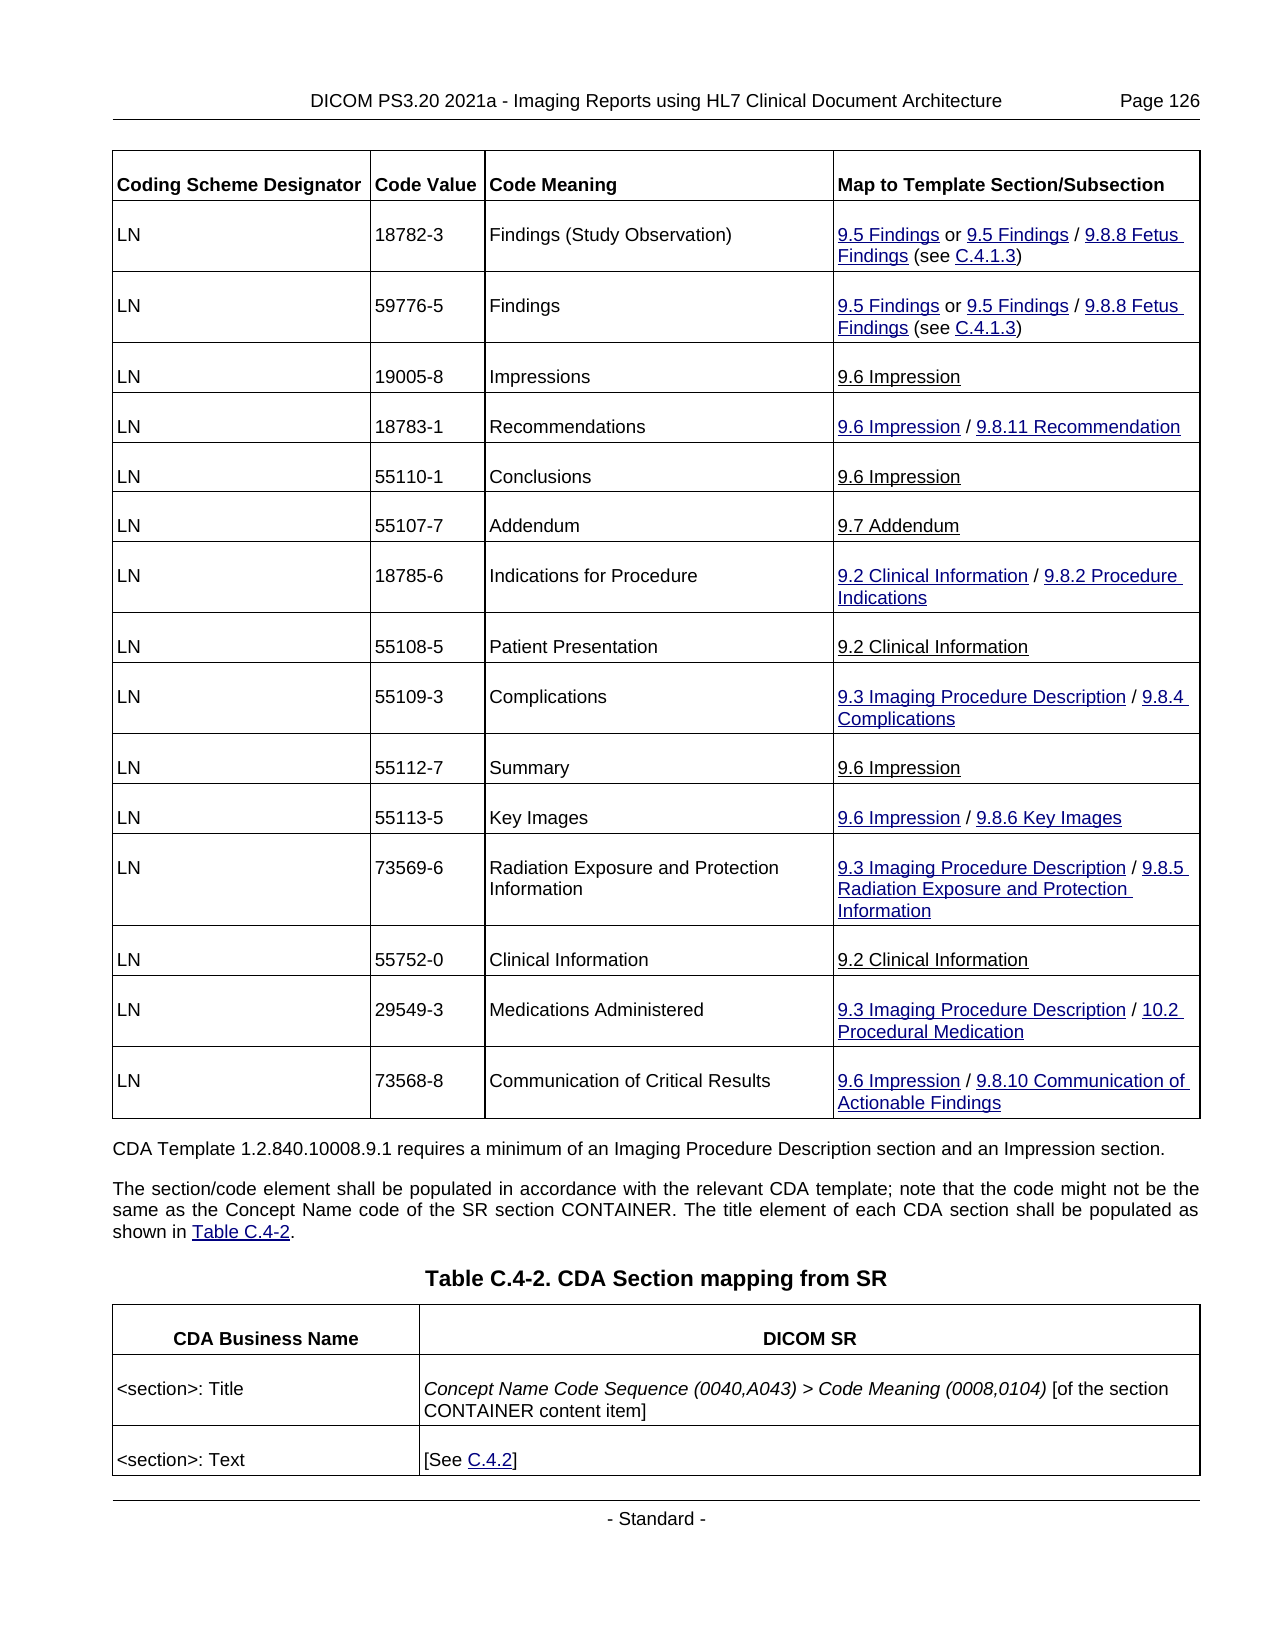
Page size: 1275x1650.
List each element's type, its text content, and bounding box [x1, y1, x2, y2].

table_cell 73569-6 [371, 834, 484, 925]
table_cell Indications for Procedure [486, 542, 833, 612]
table_cell 59776-5 [371, 272, 484, 342]
table_cell LN [113, 613, 370, 662]
table_cell [See C.4.2] [420, 1426, 1199, 1475]
table_cell 55110-1 [371, 443, 484, 491]
table_cell LN [113, 663, 370, 733]
table_cell Radiation Exposure and Protection Information [486, 834, 833, 925]
table_cell 9.3 Imaging Procedure Description / 9.8.4 Complications [834, 663, 1199, 733]
table_cell Recommendations [486, 393, 833, 442]
table_cell LN [113, 393, 370, 442]
table_cell Findings (Study Observation) [486, 201, 833, 271]
table_cell LN [113, 976, 370, 1046]
table_cell 9.6 Impression [834, 343, 1199, 392]
table_cell LN [113, 734, 370, 783]
table_cell 55108-5 [371, 613, 484, 662]
table_cell 9.6 Impression [834, 734, 1199, 783]
text Table C.4-2. CDA Section mapping from SR [112, 1265, 1200, 1291]
table_cell LN [113, 926, 370, 975]
table_cell Conclusions [486, 443, 833, 491]
table_cell LN [113, 443, 370, 491]
table_cell 9.6 Impression [834, 443, 1199, 491]
table_header Code Meaning [486, 151, 833, 200]
table_cell LN [113, 201, 370, 271]
table_cell Concept Name Code Sequence (0040,A043) > Code Meaning (0008,0104) [of the section CONTAINER content item] [420, 1355, 1199, 1425]
table_cell Clinical Information [486, 926, 833, 975]
table_cell Summary [486, 734, 833, 783]
table_header Coding Scheme Designator [113, 151, 370, 200]
table_cell 9.3 Imaging Procedure Description / 9.8.5 Radiation Exposure and Protection Information [834, 834, 1199, 925]
table_cell Medications Administered [486, 976, 833, 1046]
table_cell 9.5 Findings or 9.5 Findings / 9.8.8 Fetus Findings (see C.4.1.3) [834, 201, 1199, 271]
table_cell LN [113, 492, 370, 541]
table_cell 18785-6 [371, 542, 484, 612]
table_cell 9.7 Addendum [834, 492, 1199, 541]
table_cell 9.2 Clinical Information [834, 613, 1199, 662]
table_cell Key Images [486, 784, 833, 832]
table_cell <section>: Text [113, 1426, 419, 1475]
table_cell 55752-0 [371, 926, 484, 975]
table_header CDA Business Name [113, 1305, 419, 1354]
table_cell Impressions [486, 343, 833, 392]
table_cell Communication of Critical Results [486, 1047, 833, 1117]
table_cell 55112-7 [371, 734, 484, 783]
table_cell 9.6 Impression / 9.8.10 Communication of Actionable Findings [834, 1047, 1199, 1117]
table_cell 9.6 Impression / 9.8.6 Key Images [834, 784, 1199, 832]
table_cell LN [113, 343, 370, 392]
table_cell 73568-8 [371, 1047, 484, 1117]
table_cell 55113-5 [371, 784, 484, 832]
table_cell 29549-3 [371, 976, 484, 1046]
text The section/code element shall be populated in accordance with the relevant CDA template; note that the code might not be the same as the Concept Name code of the SR section CONTAINER. The title element of each CDA section shall be populated as shown in Table C.4-2. [112, 1178, 1200, 1242]
table_cell Addendum [486, 492, 833, 541]
table_cell Complications [486, 663, 833, 733]
table_cell LN [113, 784, 370, 832]
table_cell 9.6 Impression / 9.8.11 Recommendation [834, 393, 1199, 442]
table_cell Findings [486, 272, 833, 342]
table_cell 18783-1 [371, 393, 484, 442]
table_cell LN [113, 834, 370, 925]
table_cell 9.2 Clinical Information / 9.8.2 Procedure Indications [834, 542, 1199, 612]
table_cell 55107-7 [371, 492, 484, 541]
table_header Code Value [371, 151, 484, 200]
table_cell 9.5 Findings or 9.5 Findings / 9.8.8 Fetus Findings (see C.4.1.3) [834, 272, 1199, 342]
table_cell 18782-3 [371, 201, 484, 271]
table_cell 9.2 Clinical Information [834, 926, 1199, 975]
table_cell Patient Presentation [486, 613, 833, 662]
table_cell 9.3 Imaging Procedure Description / 10.2 Procedural Medication [834, 976, 1199, 1046]
table_cell LN [113, 272, 370, 342]
table_header DICOM SR [420, 1305, 1199, 1354]
table_cell LN [113, 542, 370, 612]
table_cell <section>: Title [113, 1355, 419, 1425]
table_cell LN [113, 1047, 370, 1117]
table_cell 19005-8 [371, 343, 484, 392]
text CDA Template 1.2.840.10008.9.1 requires a minimum of an Imaging Procedure Description section and an Impression section. [112, 1137, 1200, 1159]
table_header Map to Template Section/Subsection [834, 151, 1199, 200]
table_cell 55109-3 [371, 663, 484, 733]
